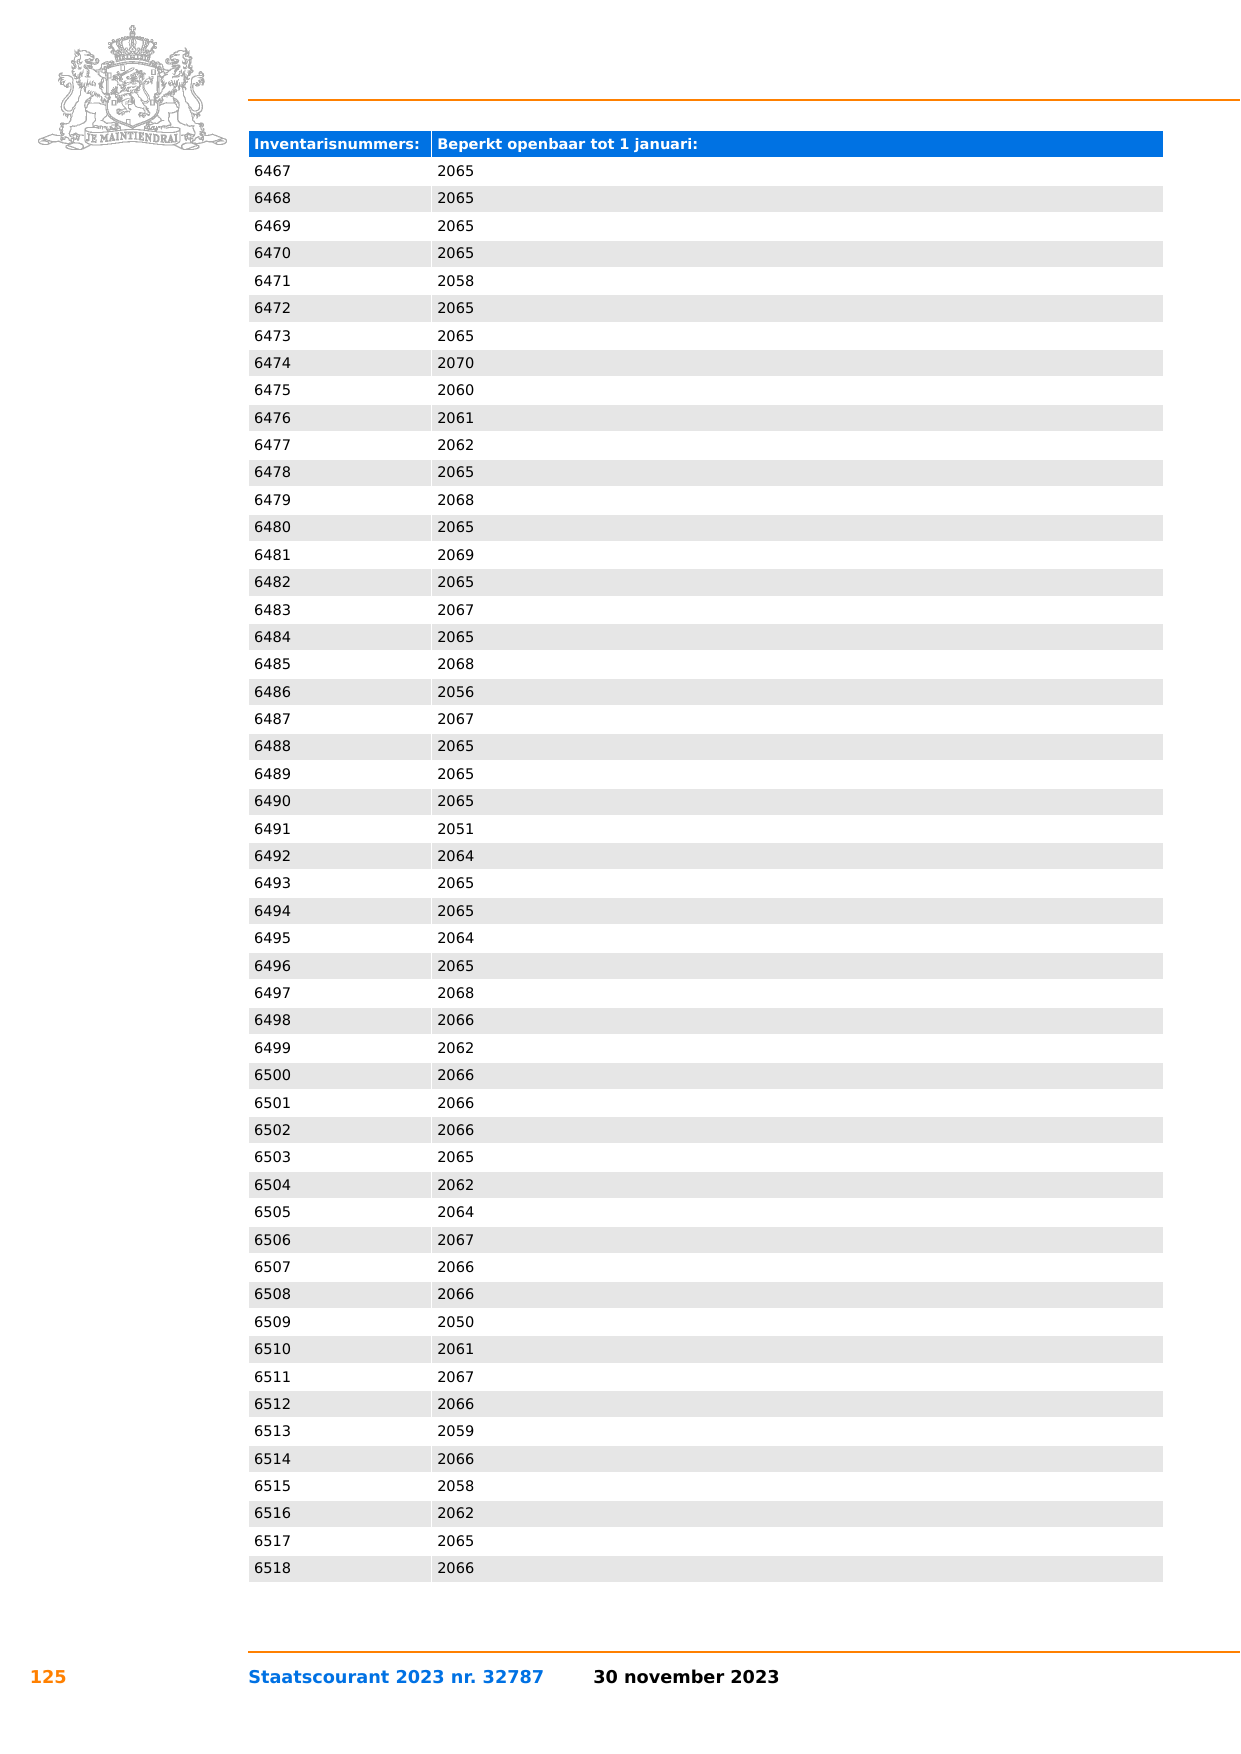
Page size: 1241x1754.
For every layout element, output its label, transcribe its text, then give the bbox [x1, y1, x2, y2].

table_cell 2065 [432, 953, 1163, 979]
table_cell 2065 [432, 295, 1163, 322]
table_cell 6473 [249, 323, 431, 349]
table_cell 6496 [249, 953, 431, 979]
table_cell 6470 [249, 241, 431, 267]
table_cell 2067 [432, 1364, 1163, 1390]
table_cell 2066 [432, 1446, 1163, 1472]
table_cell 6489 [249, 761, 431, 787]
table_cell 2065 [432, 1145, 1163, 1171]
table_cell 6503 [249, 1145, 431, 1171]
table_cell 2065 [432, 515, 1163, 541]
table_cell 6518 [249, 1556, 431, 1582]
table_cell 2056 [432, 679, 1163, 705]
table_cell 2067 [432, 1227, 1163, 1253]
table_cell 2065 [432, 460, 1163, 486]
table_cell 6483 [249, 597, 431, 623]
table_cell 6481 [249, 542, 431, 568]
table_cell 6469 [249, 213, 431, 239]
table_cell 6468 [249, 186, 431, 212]
table_cell 6498 [249, 1008, 431, 1034]
table_cell 2062 [432, 432, 1163, 459]
picture [38, 25, 227, 150]
table_cell 6500 [249, 1063, 431, 1089]
table_cell 2065 [432, 569, 1163, 596]
table_cell 6491 [249, 816, 431, 842]
table_cell 6513 [249, 1419, 431, 1445]
table_cell 2065 [432, 323, 1163, 349]
table_cell 6506 [249, 1227, 431, 1253]
table_header Inventarisnummers: [249, 131, 431, 157]
table_cell 2051 [432, 816, 1163, 842]
table_cell 2061 [432, 1336, 1163, 1363]
table_cell 2066 [432, 1008, 1163, 1034]
table_cell 6499 [249, 1035, 431, 1061]
table_cell 2050 [432, 1309, 1163, 1335]
table_cell 2065 [432, 871, 1163, 897]
table_cell 6516 [249, 1501, 431, 1527]
table_cell 6512 [249, 1391, 431, 1417]
table_cell 2065 [432, 734, 1163, 760]
table_cell 2065 [432, 624, 1163, 650]
table_cell 2067 [432, 597, 1163, 623]
table_cell 2068 [432, 651, 1163, 678]
table_cell 2058 [432, 1473, 1163, 1500]
table_cell 2061 [432, 405, 1163, 431]
table_cell 2066 [432, 1556, 1163, 1582]
table_cell 2065 [432, 241, 1163, 267]
table_cell 6492 [249, 843, 431, 869]
table_cell 6477 [249, 432, 431, 459]
table_cell 2070 [432, 350, 1163, 376]
table_cell 6478 [249, 460, 431, 486]
table_cell 6486 [249, 679, 431, 705]
table_cell 6501 [249, 1090, 431, 1116]
table_cell 6514 [249, 1446, 431, 1472]
table_cell 2064 [432, 925, 1163, 952]
table_cell 6509 [249, 1309, 431, 1335]
table_cell 6505 [249, 1199, 431, 1226]
table_cell 2067 [432, 706, 1163, 733]
table_cell 6510 [249, 1336, 431, 1363]
table_cell 2066 [432, 1282, 1163, 1308]
table_cell 2062 [432, 1172, 1163, 1198]
table_cell 2065 [432, 761, 1163, 787]
table_cell 6484 [249, 624, 431, 650]
table_cell 6485 [249, 651, 431, 678]
table_cell 6502 [249, 1117, 431, 1143]
table_cell 2066 [432, 1090, 1163, 1116]
table_cell 6474 [249, 350, 431, 376]
table_cell 2066 [432, 1254, 1163, 1281]
table_cell 2062 [432, 1501, 1163, 1527]
table_cell 6472 [249, 295, 431, 322]
table_cell 6490 [249, 789, 431, 815]
table_cell 6476 [249, 405, 431, 431]
table_cell 6479 [249, 487, 431, 513]
table_cell 2066 [432, 1391, 1163, 1417]
table_cell 6482 [249, 569, 431, 596]
table_header Beperkt openbaar tot 1 januari: [432, 131, 1163, 157]
table_cell 2065 [432, 789, 1163, 815]
table_cell 2066 [432, 1117, 1163, 1143]
table_cell 2064 [432, 1199, 1163, 1226]
table_cell 6480 [249, 515, 431, 541]
table_cell 6515 [249, 1473, 431, 1500]
table_cell 6493 [249, 871, 431, 897]
table_cell 2068 [432, 980, 1163, 1007]
table_cell 2065 [432, 158, 1163, 185]
table_cell 6517 [249, 1528, 431, 1554]
table_cell 6488 [249, 734, 431, 760]
table_cell 6467 [249, 158, 431, 185]
table_cell 2058 [432, 268, 1163, 294]
table_cell 2066 [432, 1063, 1163, 1089]
table_cell 2065 [432, 213, 1163, 239]
table_cell 6504 [249, 1172, 431, 1198]
table_cell 6487 [249, 706, 431, 733]
table_cell 2065 [432, 186, 1163, 212]
table_cell 2065 [432, 1528, 1163, 1554]
table_cell 2062 [432, 1035, 1163, 1061]
table_cell 2069 [432, 542, 1163, 568]
table_cell 2060 [432, 378, 1163, 404]
table_cell 6495 [249, 925, 431, 952]
table_cell 6475 [249, 378, 431, 404]
table_cell 6471 [249, 268, 431, 294]
table_cell 2065 [432, 898, 1163, 924]
table_cell 6497 [249, 980, 431, 1007]
table_cell 6511 [249, 1364, 431, 1390]
table_cell 6508 [249, 1282, 431, 1308]
table_cell 6494 [249, 898, 431, 924]
table_cell 2068 [432, 487, 1163, 513]
table_cell 2064 [432, 843, 1163, 869]
table_cell 2059 [432, 1419, 1163, 1445]
table_cell 6507 [249, 1254, 431, 1281]
